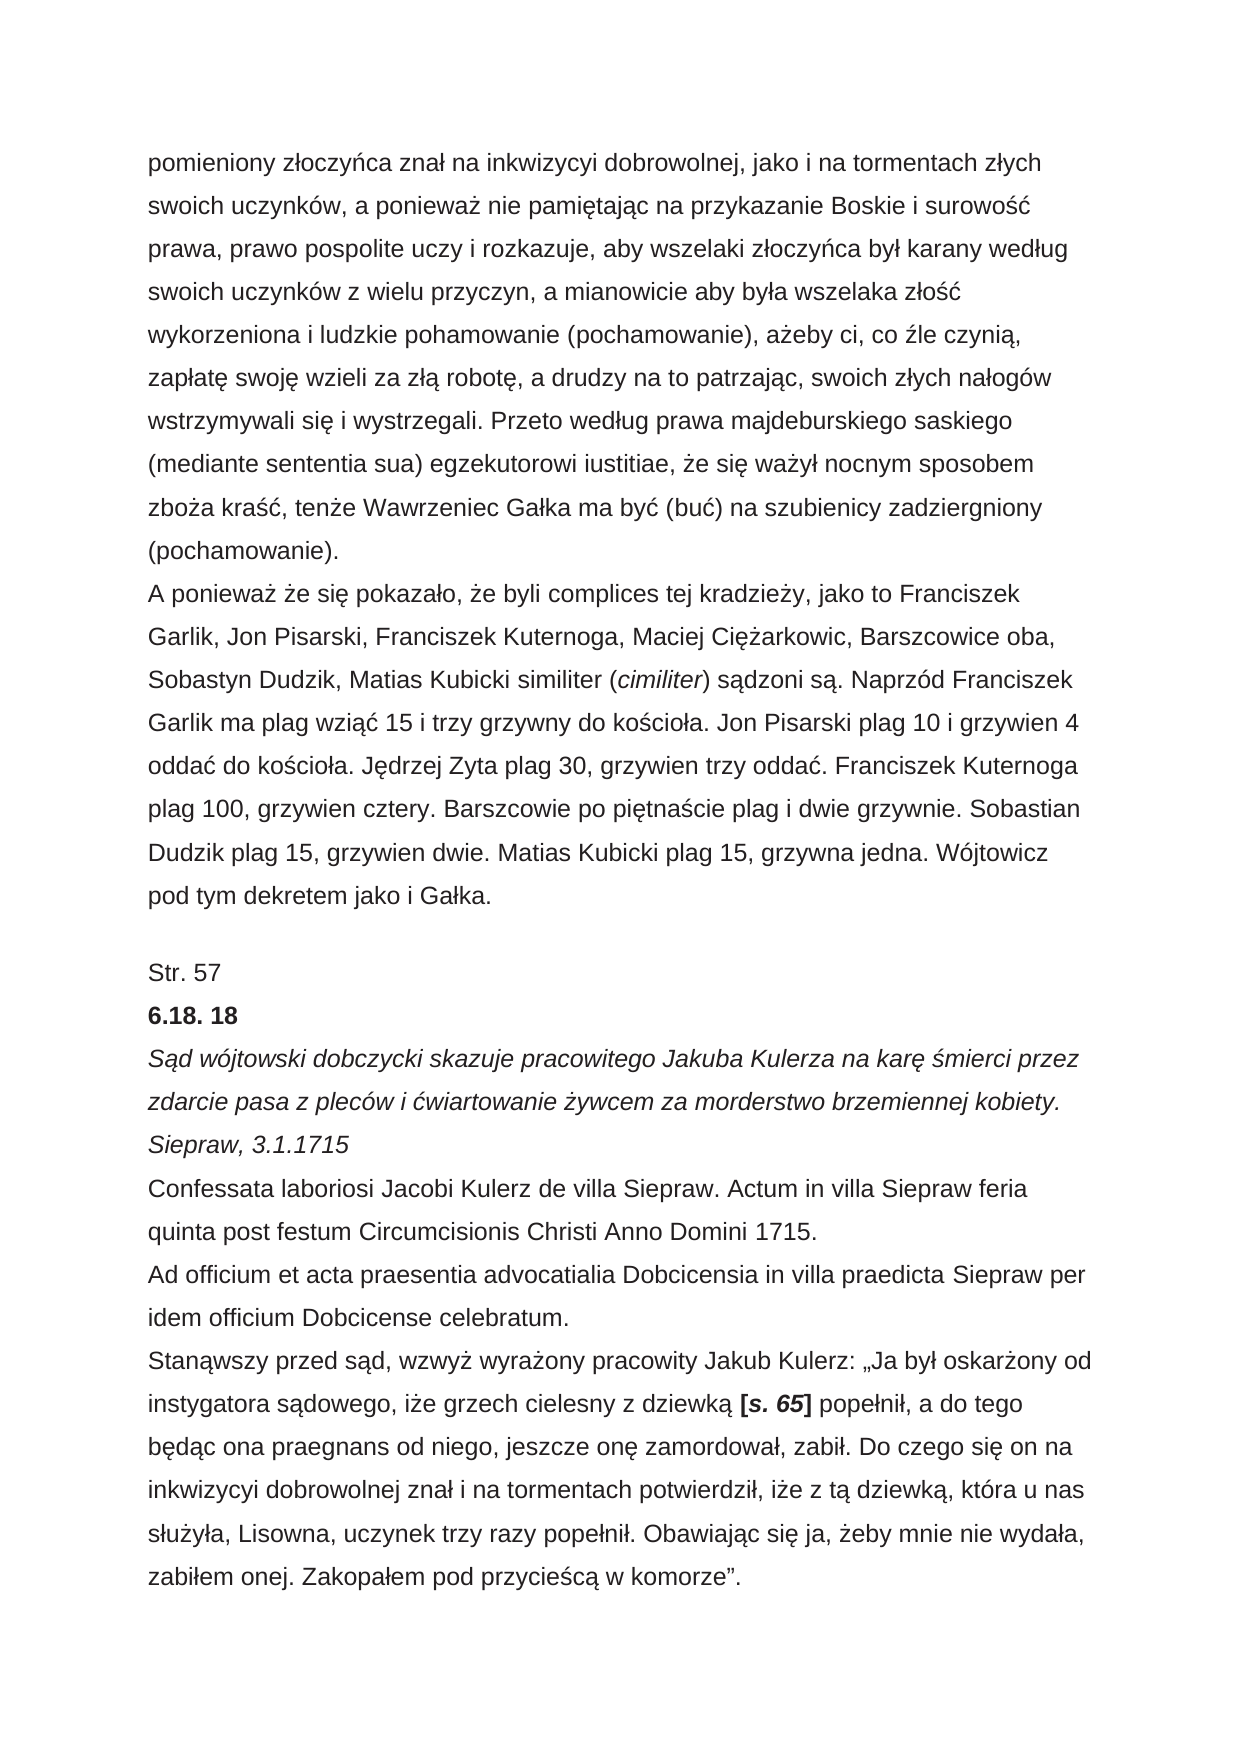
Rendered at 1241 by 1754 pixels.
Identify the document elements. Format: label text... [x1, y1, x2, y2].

text A ponieważ że się pokazało, że byli complices tej kradzieży, jako to Franciszek Garlik, Jon Pisarski, Franciszek Kuternoga, Maciej Ciężarkowic, Barszcowice oba, Sobastyn Dudzik, Matias Kubicki similiter (cimiliter) sądzoni są. Naprzód Franciszek Garlik ma plag wziąć 15 i trzy grzywny do kościoła. Jon Pisarski plag 10 i grzywien 4 oddać do kościoła. Jędrzej Zyta plag 30, grzywien trzy oddać. Franciszek Kuternoga plag 100, grzywien cztery. Barszcowie po piętnaście plag i dwie grzywnie. Sobastian Dudzik plag 15, grzywien dwie. Matias Kubicki plag 15, grzywna jedna. Wójtowicz pod tym dekretem jako i Gałka. [148, 579, 1093, 909]
text pomieniony złoczyńca znał na inkwizycyi dobrowolnej, jako i na tormentach złych swoich uczynków, a ponieważ nie pamiętając na przykazanie Boskie i surowość prawa, prawo pospolite uczy i rozkazuje, aby wszelaki złoczyńca był karany według swoich uczynków z wielu przyczyn, a mianowicie aby była wszelaka złość wykorzeniona i ludzkie pohamowanie (pochamowanie), ażeby ci, co źle czynią, zapłatę swoję wzieli za złą robotę, a drudzy na to patrzając, swoich złych nałogów wstrzymywali się i wystrzegali. Przeto według prawa majdeburskiego saskiego (mediante sententia sua) egzekutorowi iustitiae, że się ważył nocnym sposobem zboża kraść, tenże Wawrzeniec Gałka ma być (buć) na szubienicy zadziergniony (pochamowanie). [148, 148, 1093, 564]
text Siepraw, 3.1.1715 [148, 1131, 1093, 1159]
subtitle 6.18. 18 [148, 1001, 1093, 1030]
text Stanąwszy przed sąd, wzwyż wyrażony pracowity Jakub Kulerz: „Ja był oskarżony od instygatora sądowego, iże grzech cielesny z dziewką [s. 65] popełnił, a do tego będąc ona praegnans od niego, jeszcze onę zamordował, zabił. Do czego się on na inkwizycyi dobrowolnej znał i na tormentach potwierdził, iże z tą dziewką, która u nas służyła, Lisowna, uczynek trzy razy popełnił. Obawiając się ja, żeby mnie nie wydała, zabiłem onej. Zakopałem pod przycieścą w komorze”. [148, 1346, 1093, 1591]
text Confessata laboriosi Jacobi Kulerz de villa Siepraw. Actum in villa Siepraw feria quinta post festum Circumcisionis Christi Anno Domini 1715. [148, 1174, 1093, 1246]
text Str. 57 [148, 958, 1093, 987]
text Sąd wójtowski dobczycki skazuje pracowitego Jakuba Kulerza na karę śmierci przez zdarcie pasa z pleców i ćwiartowanie żywcem za morderstwo brzemiennej kobiety. [148, 1044, 1093, 1116]
text Ad officium et acta praesentia advocatialia Dobcicensia in villa praedicta Siepraw per idem officium Dobcicense celebratum. [148, 1260, 1093, 1332]
